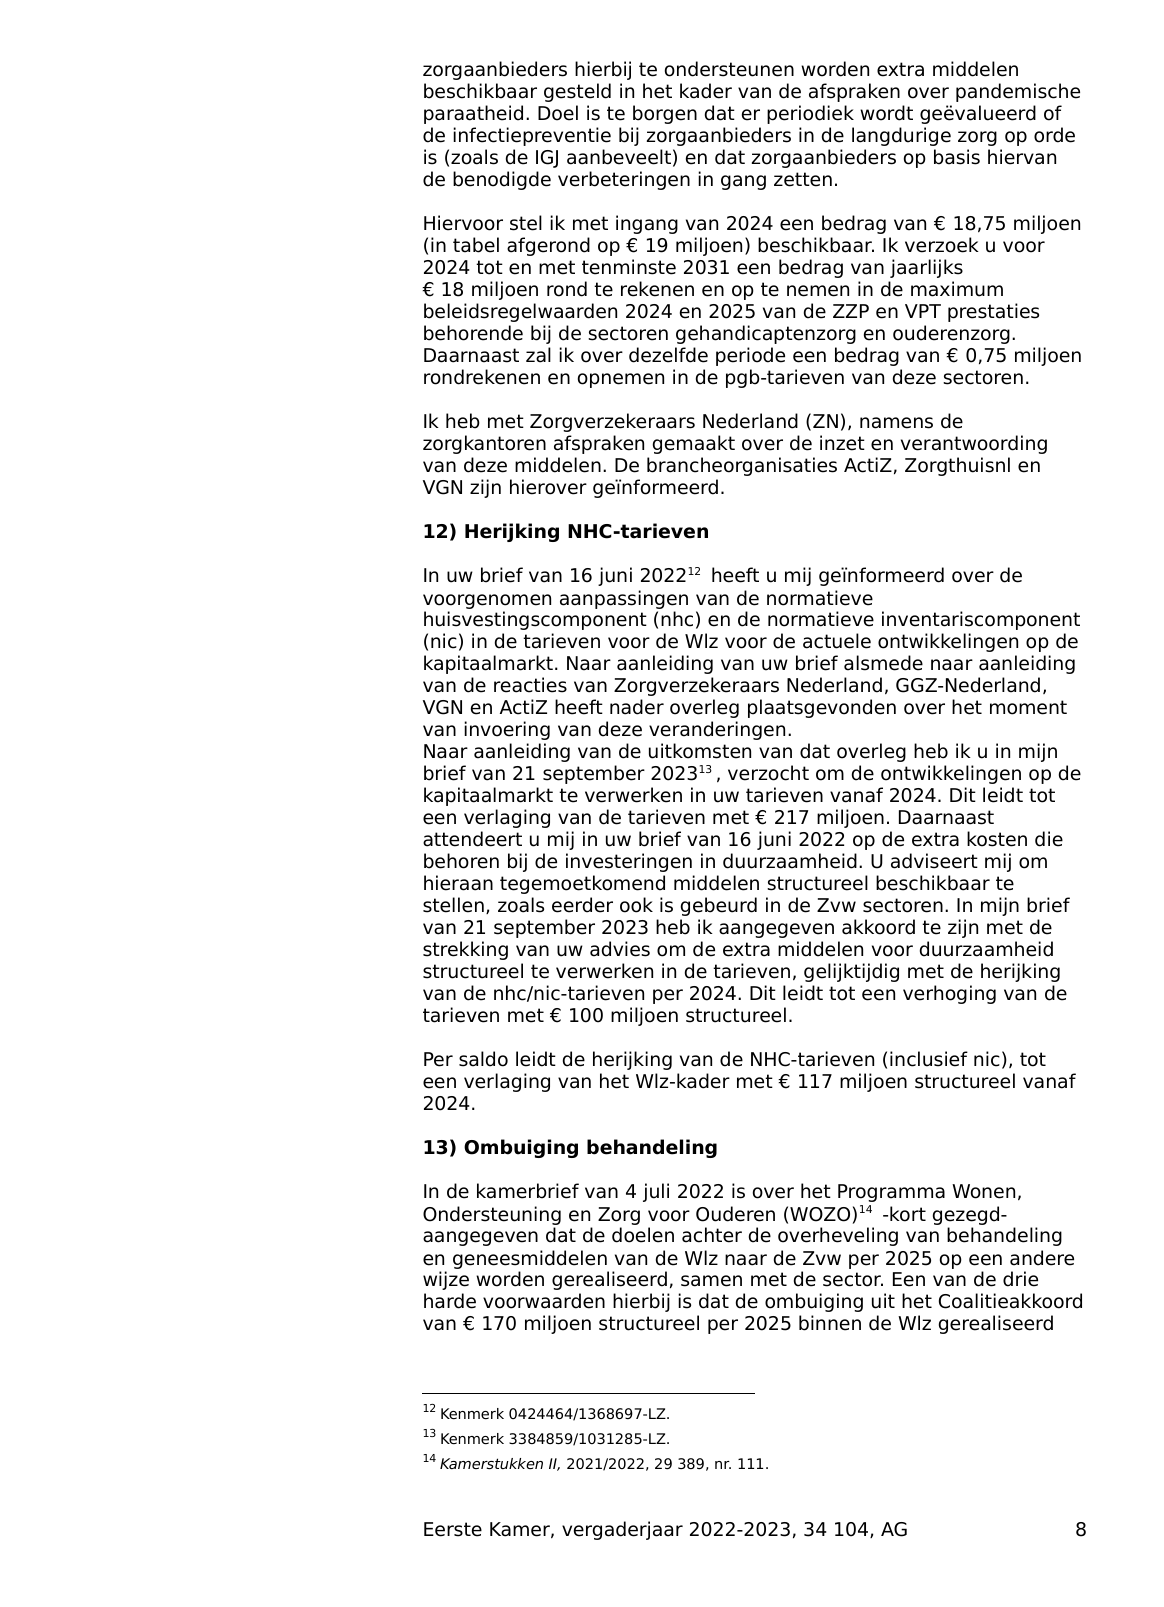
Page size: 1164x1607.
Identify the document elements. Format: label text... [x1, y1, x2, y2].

text Hiervoor stel ik met ingang van 2024 een bedrag van € 18,75 miljoen (in tabel afgerond op € 19 miljoen) beschikbaar. Ik verzoek u voor 2024 tot en met tenminste 2031 een bedrag van jaarlijks € 18 miljoen rond te rekenen en op te nemen in de maximum beleidsregelwaarden 2024 en 2025 van de ZZP en VPT prestaties behorende bij de sectoren gehandicaptenzorg en ouderenzorg. Daarnaast zal ik over dezelfde periode een bedrag van € 0,75 miljoen rondrekenen en opnemen in de pgb-tarieven van deze sectoren. [422, 213, 1087, 389]
subtitle 12) Herijking NHC-tarieven [422, 521, 1087, 543]
text Kenmerk 0424464/1368697-LZ. [422, 1402, 1087, 1424]
text Ik heb met Zorgverzekeraars Nederland (ZN), namens de zorgkantoren afspraken gemaakt over de inzet en verantwoording van deze middelen. De brancheorganisaties ActiZ, Zorgthuisnl en VGN zijn hierover geïnformeerd. [422, 411, 1087, 499]
text Per saldo leidt de herijking van de NHC-tarieven (inclusief nic), tot een verlaging van het Wlz-kader met € 117 miljoen structureel vanaf 2024. [422, 1049, 1087, 1115]
text In de kamerbrief van 4 juli 2022 is over het Programma Wonen, Ondersteuning en Zorg voor Ouderen (WOZO) -kort gezegd- aangegeven dat de doelen achter de overheveling van behandeling en geneesmiddelen van de Wlz naar de Zvw per 2025 op een andere wijze worden gerealiseerd, samen met de sector. Een van de drie harde voorwaarden hierbij is dat de ombuiging uit het Coalitieakkoord van € 170 miljoen structureel per 2025 binnen de Wlz gerealiseerd [422, 1181, 1087, 1335]
text Kamerstukken II, 2021/2022, 29 389, nr. 111. [422, 1452, 1087, 1474]
text In uw brief van 16 juni 2022 heeft u mij geïnformeerd over de voorgenomen aanpassingen van de normatieve huisvestingscomponent (nhc) en de normatieve inventariscomponent (nic) in de tarieven voor de Wlz voor de actuele ontwikkelingen op de kapitaalmarkt. Naar aanleiding van uw brief alsmede naar aanleiding van de reacties van Zorgverzekeraars Nederland, GGZ-Nederland, VGN en ActiZ heeft nader overleg plaatsgevonden over het moment van invoering van deze veranderingen. [422, 565, 1087, 741]
text Kenmerk 3384859/1031285-LZ. [422, 1427, 1087, 1449]
text Naar aanleiding van de uitkomsten van dat overleg heb ik u in mijn brief van 21 september 2023, verzocht om de ontwikkelingen op de kapitaalmarkt te verwerken in uw tarieven vanaf 2024. Dit leidt tot een verlaging van de tarieven met € 217 miljoen. Daarnaast attendeert u mij in uw brief van 16 juni 2022 op de extra kosten die behoren bij de investeringen in duurzaamheid. U adviseert mij om hieraan tegemoetkomend middelen structureel beschikbaar te stellen, zoals eerder ook is gebeurd in de Zvw sectoren. In mijn brief van 21 september 2023 heb ik aangegeven akkoord te zijn met de strekking van uw advies om de extra middelen voor duurzaamheid structureel te verwerken in de tarieven, gelijktijdig met de herijking van de nhc/nic-tarieven per 2024. Dit leidt tot een verhoging van de tarieven met € 100 miljoen structureel. [422, 741, 1087, 1027]
text zorgaanbieders hierbij te ondersteunen worden extra middelen beschikbaar gesteld in het kader van de afspraken over pandemische paraatheid. Doel is te borgen dat er periodiek wordt geëvalueerd of de infectiepreventie bij zorgaanbieders in de langdurige zorg op orde is (zoals de IGJ aanbeveelt) en dat zorgaanbieders op basis hiervan de benodigde verbeteringen in gang zetten. [422, 59, 1087, 191]
subtitle 13) Ombuiging behandeling [422, 1137, 1087, 1159]
